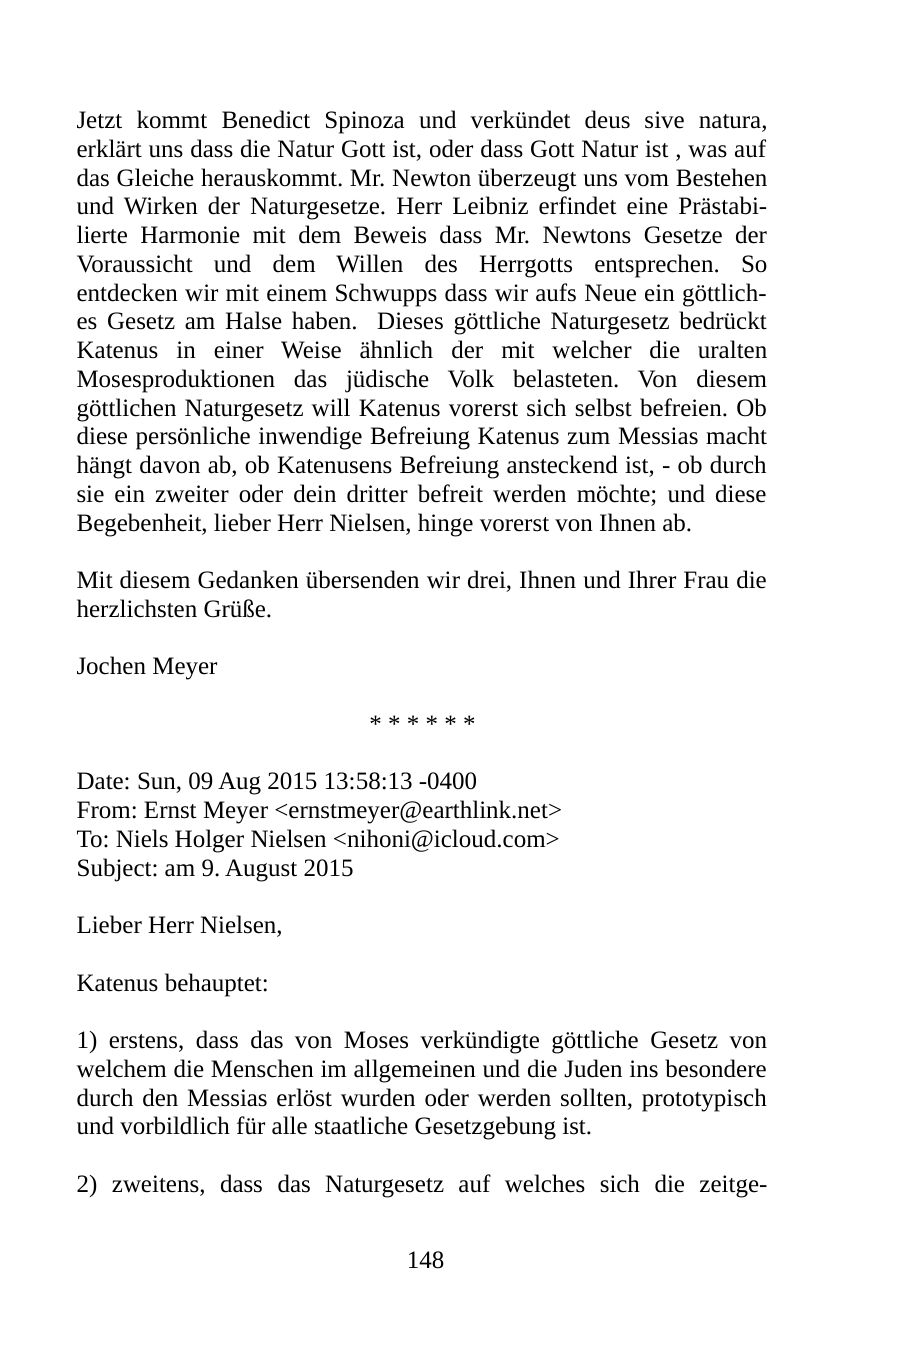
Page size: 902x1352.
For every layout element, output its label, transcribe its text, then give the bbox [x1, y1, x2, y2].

text * * * * * * [76, 709, 768, 738]
text From: Ernst Meyer <ernstmeyer@earthlink.net> [76, 795, 768, 824]
text To: Niels Holger Nielsen <nihoni@icloud.com> [76, 824, 768, 853]
text Jochen Meyer [76, 651, 768, 680]
text 2) zweitens, dass das Naturgesetz auf welches sich die zeitge- [76, 1169, 768, 1198]
text Lieber Herr Nielsen, [76, 910, 768, 939]
text Subject: am 9. August 2015 [76, 853, 768, 881]
text Katenus behauptet: [76, 968, 768, 996]
text Mit diesem Gedanken übersenden wir drei, Ihnen und Ihrer Frau die herzlichsten Grüße. [76, 565, 768, 623]
text 1) erstens, dass das von Moses verkündigte göttliche Gesetz von welchem die Menschen im allgemeinen und die Juden ins besondere durch den Messias erlöst wurden oder werden sollten, prototypisch und vorbildlich für alle staatliche Gesetzgebung ist. [76, 1025, 768, 1140]
text Jetzt kommt Benedict Spinoza und verkündet deus sive natura, erklärt uns dass die Natur Gott ist, oder dass Gott Natur ist , was auf das Gleiche herauskommt. Mr. Newton überzeugt uns vom Bestehen und Wirken der Naturgesetze. Herr Leibniz erfindet eine Prästabi-lierte Harmonie mit dem Beweis dass Mr. Newtons Gesetze der Voraussicht und dem Willen des Herrgotts entsprechen. So entdecken wir mit einem Schwupps dass wir aufs Neue ein göttlich-es Gesetz am Halse haben. Dieses göttliche Naturgesetz bedrückt Katenus in einer Weise ähnlich der mit welcher die uralten Mosesproduktionen das jüdische Volk belasteten. Von diesem göttlichen Naturgesetz will Katenus vorerst sich selbst befreien. Ob diese persönliche inwendige Befreiung Katenus zum Messias macht hängt davon ab, ob Katenusens Befreiung ansteckend ist, - ob durch sie ein zweiter oder dein dritter befreit werden möchte; und diese Begebenheit, lieber Herr Nielsen, hinge vorerst von Ihnen ab. [76, 105, 768, 536]
text Date: Sun, 09 Aug 2015 13:58:13 -0400 [76, 766, 768, 795]
